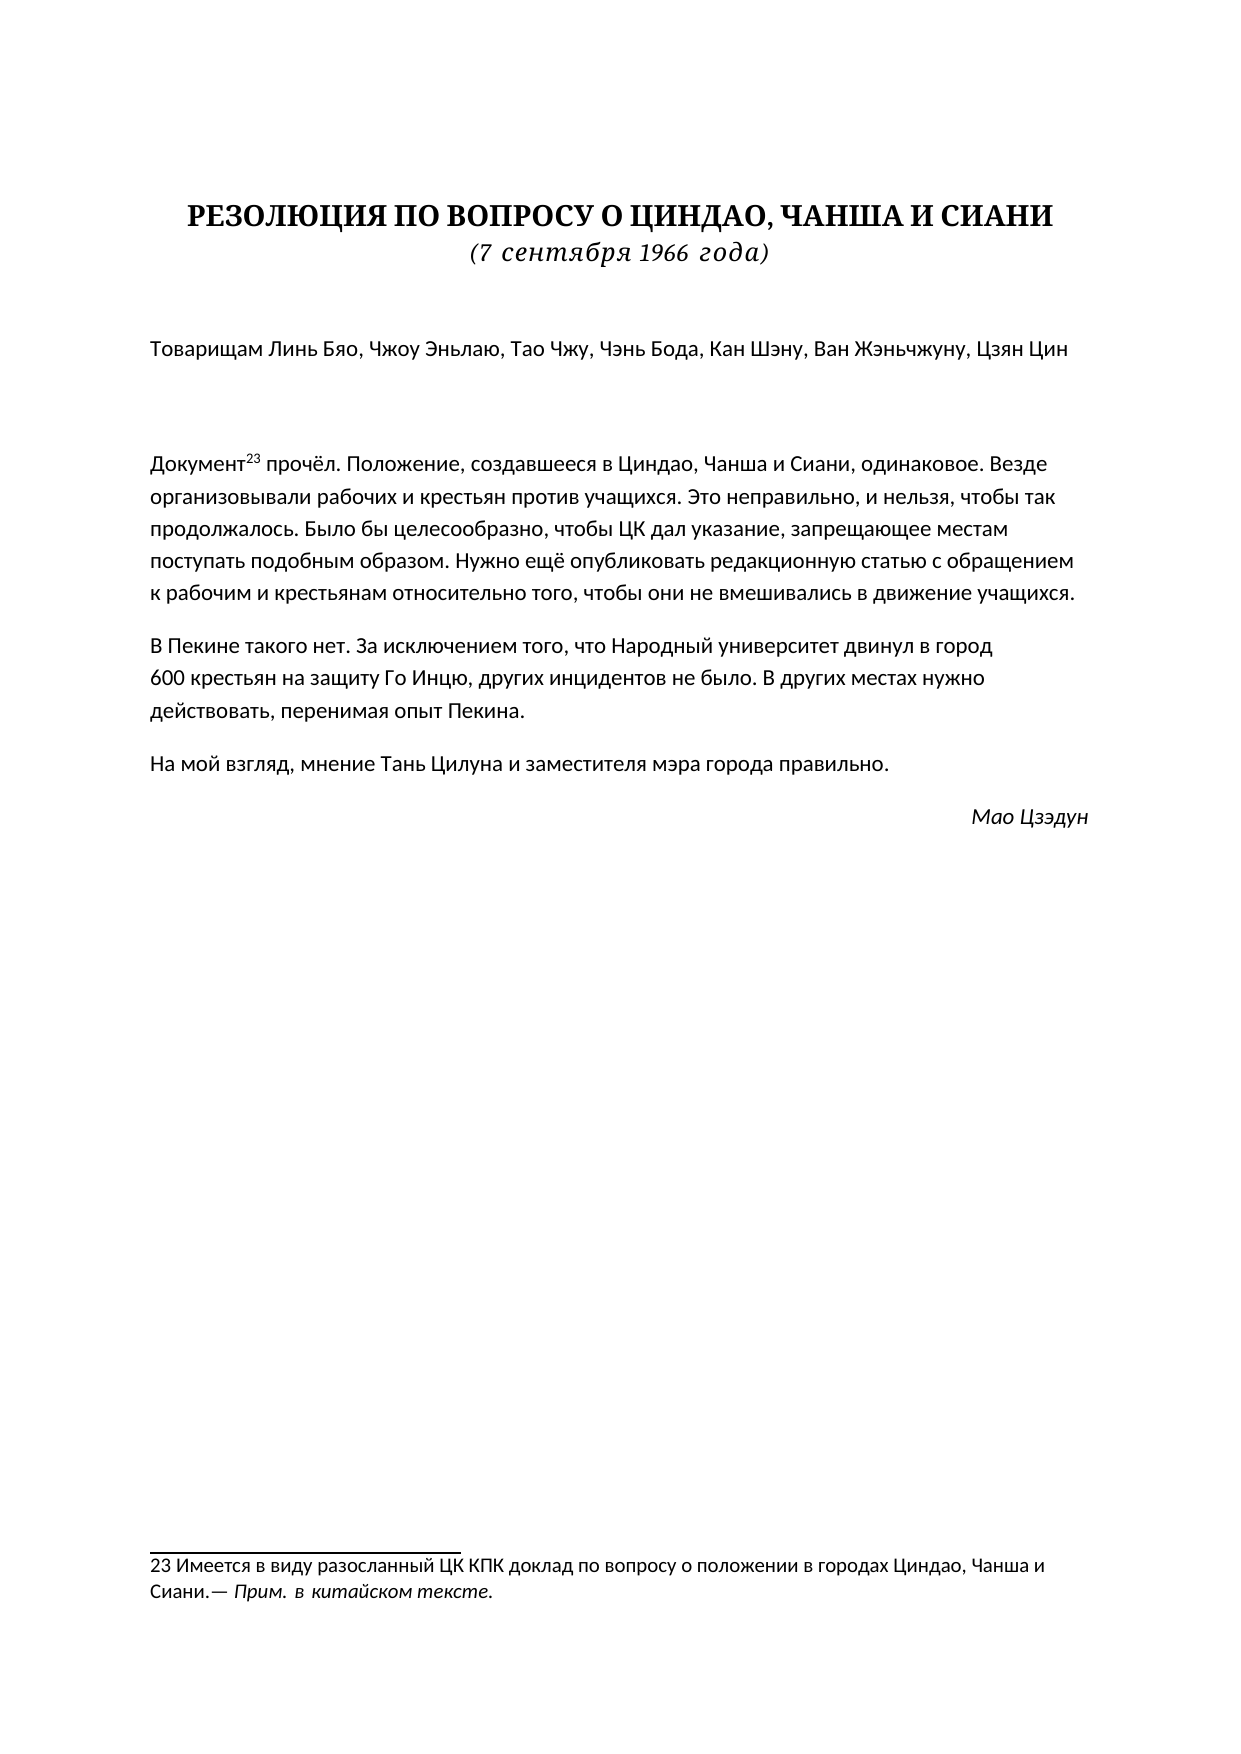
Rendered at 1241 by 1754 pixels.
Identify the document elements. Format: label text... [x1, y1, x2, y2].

text На мой взгляд, мнение Тань Цилуна и заместителя мэра города правильно. [150, 749, 1091, 777]
text Товарищам Линь Бяо, Чжоу Эньлаю, Тао Чжу, Чэнь Бода, Кан Шэну, Ван Жэньчжуну, Цзян Цин [150, 334, 1091, 362]
text (7 сентября 1966 года) [150, 238, 1091, 267]
text В Пекине такого нет. За исключением того, что Народный университет двинул в город 600 крестьян на защиту Го Инцю, других инцидентов не было. В других местах нужно действовать, перенимая опыт Пекина. [150, 631, 1091, 724]
text Мао Цзэдун [593, 802, 1091, 830]
text Документ прочёл. Положение, создавшееся в Циндао, Чанша и Сиани, одинаковое. Везде организовывали рабочих и крестьян против учащихся. Это неправильно, и нельзя, чтобы так продолжалось. Было бы целесообразно, чтобы ЦК дал указание, запрещающее местам поступать подобным образом. Нужно ещё опубликовать редакционную статью с обращением к рабочим и крестьянам относительно того, чтобы они не вмешивались в движение учащихся. [150, 449, 1091, 606]
text Имеется в виду разосланный ЦК КПК доклад по вопросу о положении в городах Циндао, Чанша и Сиани.— Прим. в китайском тексте. [150, 1553, 1091, 1603]
subtitle Резолюция по вопросу о Циндао, Чанша и Сиани [150, 200, 1091, 233]
